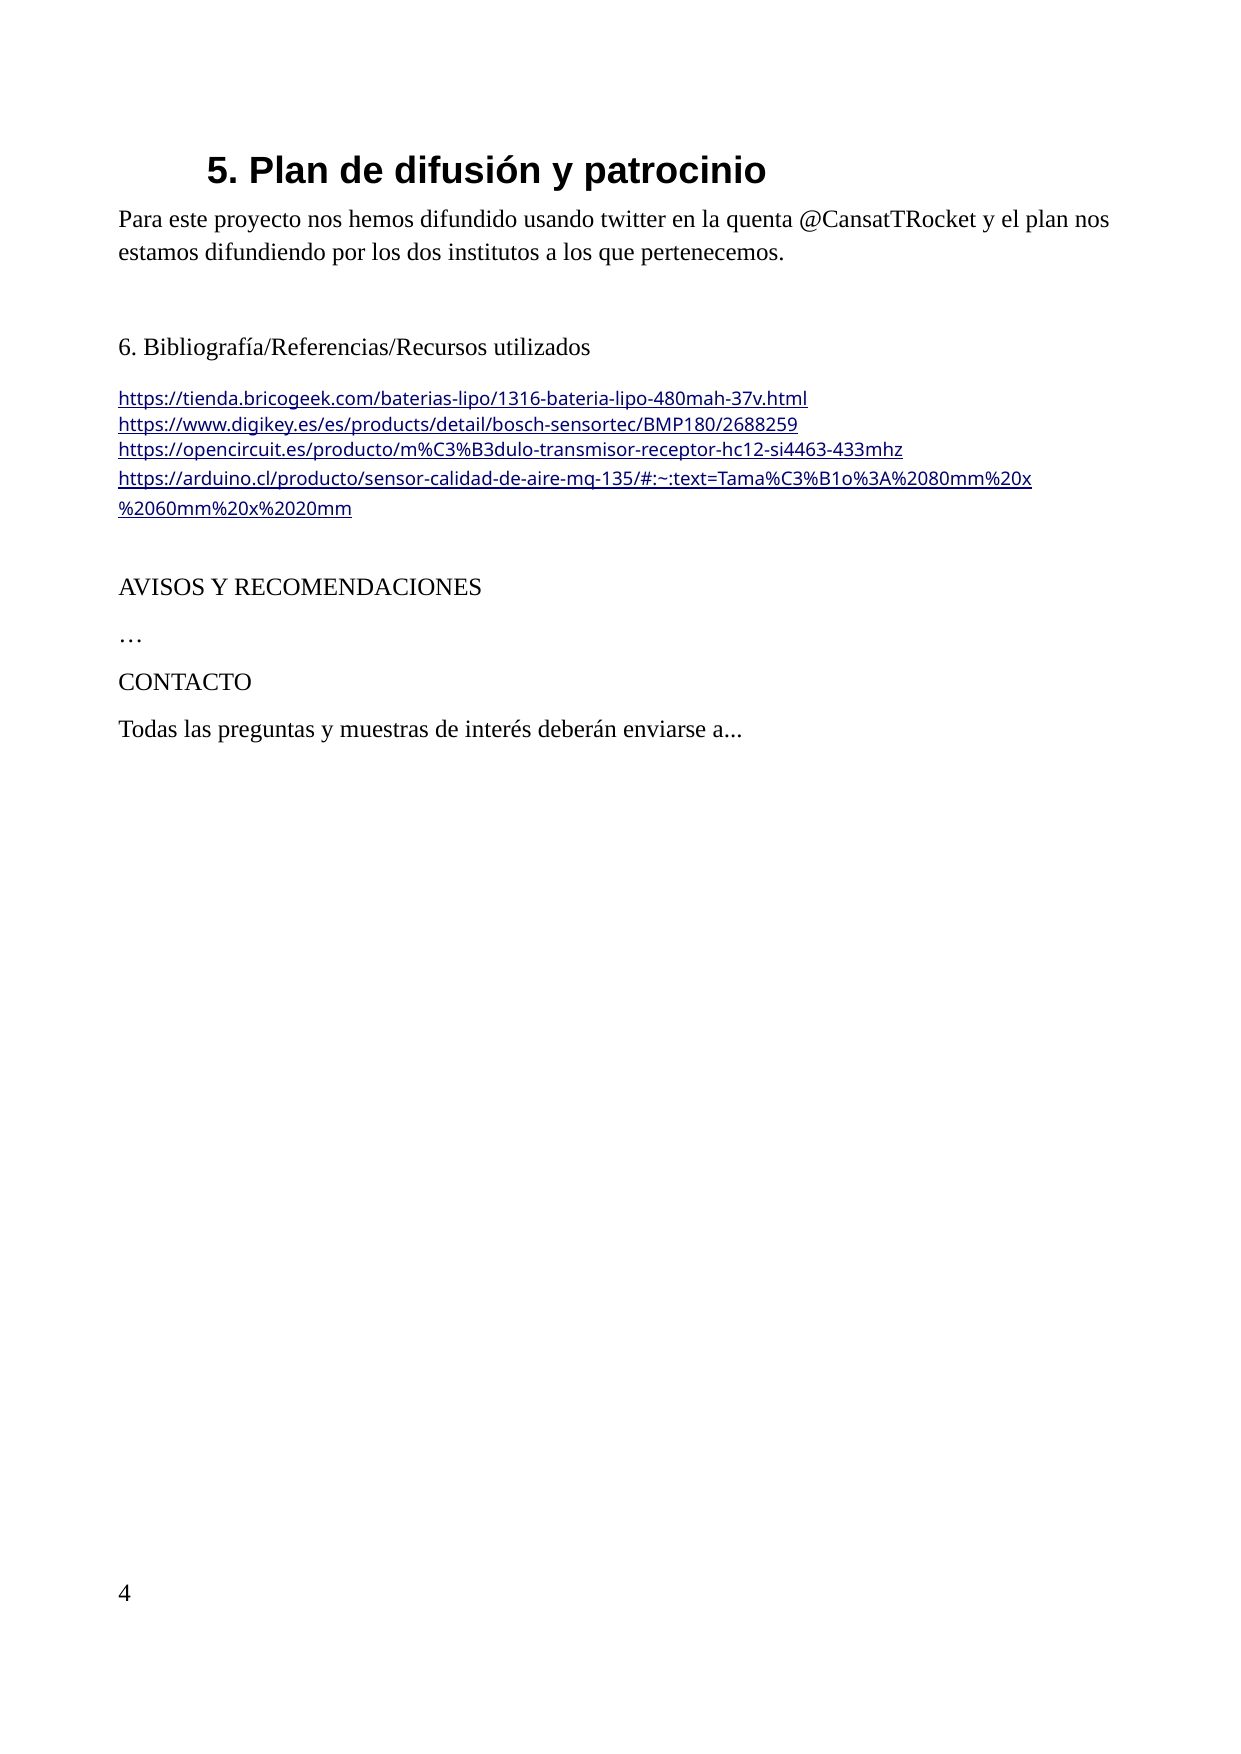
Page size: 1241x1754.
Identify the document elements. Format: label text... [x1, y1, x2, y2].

text https://www.digikey.es/es/products/detail/bosch-sensortec/BMP180/2688259 [118, 411, 1122, 436]
text AVISOS Y RECOMENDACIONES [118, 572, 1122, 601]
text https://arduino.cl/producto/sensor-calidad-de-aire-mq-135/#:~:text=Tama%C3%B1o%3A%2080mm%20x%2060mm%20x%2020mm [118, 466, 1122, 520]
text … [118, 619, 1122, 648]
text Todas las preguntas y muestras de interés deberán enviarse a... [118, 714, 1122, 743]
text CONTACTO [118, 667, 1122, 696]
subtitle 5. Plan de difusión y patrocinio [207, 148, 1122, 191]
text https://tienda.bricogeek.com/baterias-lipo/1316-bateria-lipo-480mah-37v.html [118, 379, 1122, 411]
text Para este proyecto nos hemos difundido usando twitter en la quenta @CansatTRocket y el plan nos estamos difundiendo por los dos institutos a los que pertenecemos. [118, 204, 1122, 266]
text 6. Bibliografía/Referencias/Recursos utilizados [118, 332, 1122, 361]
text https://opencircuit.es/producto/m%C3%B3dulo-transmisor-receptor-hc12-si4463-433mhz [118, 436, 1122, 462]
